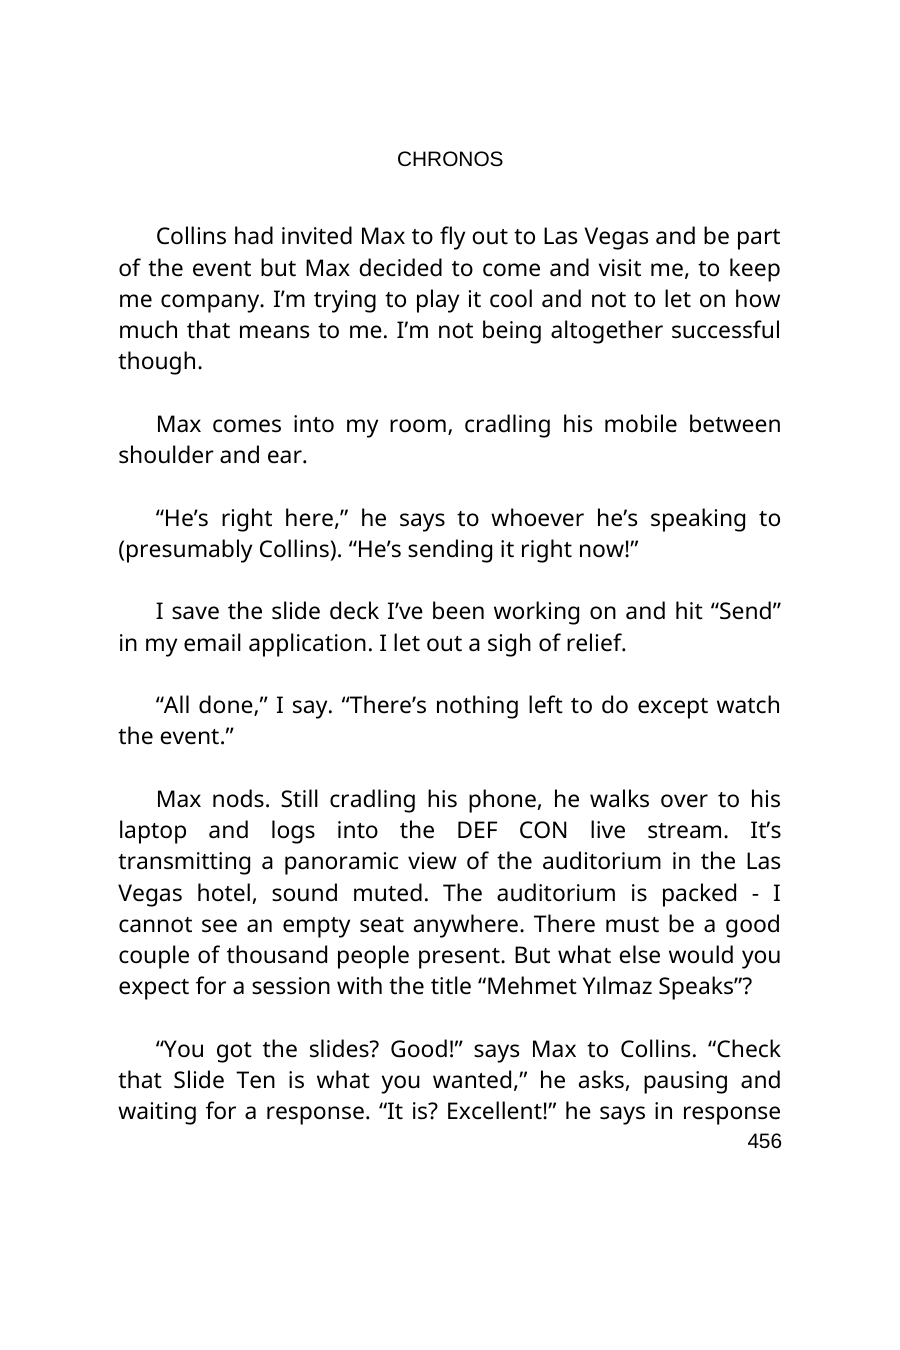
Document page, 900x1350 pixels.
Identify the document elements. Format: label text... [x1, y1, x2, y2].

text I save the slide deck I’ve been working on and hit “Send” in my email application. I let out a sigh of relief. [118, 595, 782, 658]
text Max nods. Still cradling his phone, he walks over to his laptop and logs into the DEF CON live stream. It’s transmitting a panoramic view of the auditorium in the Las Vegas hotel, sound muted. The auditorium is packed - I cannot see an empty seat anywhere. There must be a good couple of thousand people present. But what else would you expect for a session with the title “Mehmet Yılmaz Speaks”? [118, 783, 782, 1001]
text “All done,” I say. “There’s nothing left to do except watch the event.” [118, 689, 782, 751]
text “You got the slides? Good!” says Max to Collins. “Check that Slide Ten is what you wanted,” he asks, pausing and waiting for a response. “It is? Excellent!” he says in response [118, 1033, 782, 1126]
text Collins had invited Max to fly out to Las Vegas and be part of the event but Max decided to come and visit me, to keep me company. I’m trying to play it cool and not to let on how much that means to me. I’m not being altogether successful though. [118, 220, 782, 376]
text Max comes into my room, cradling his mobile between shoulder and ear. [118, 408, 782, 470]
text “He’s right here,” he says to whoever he’s speaking to (presumably Collins). “He’s sending it right now!” [118, 501, 782, 564]
